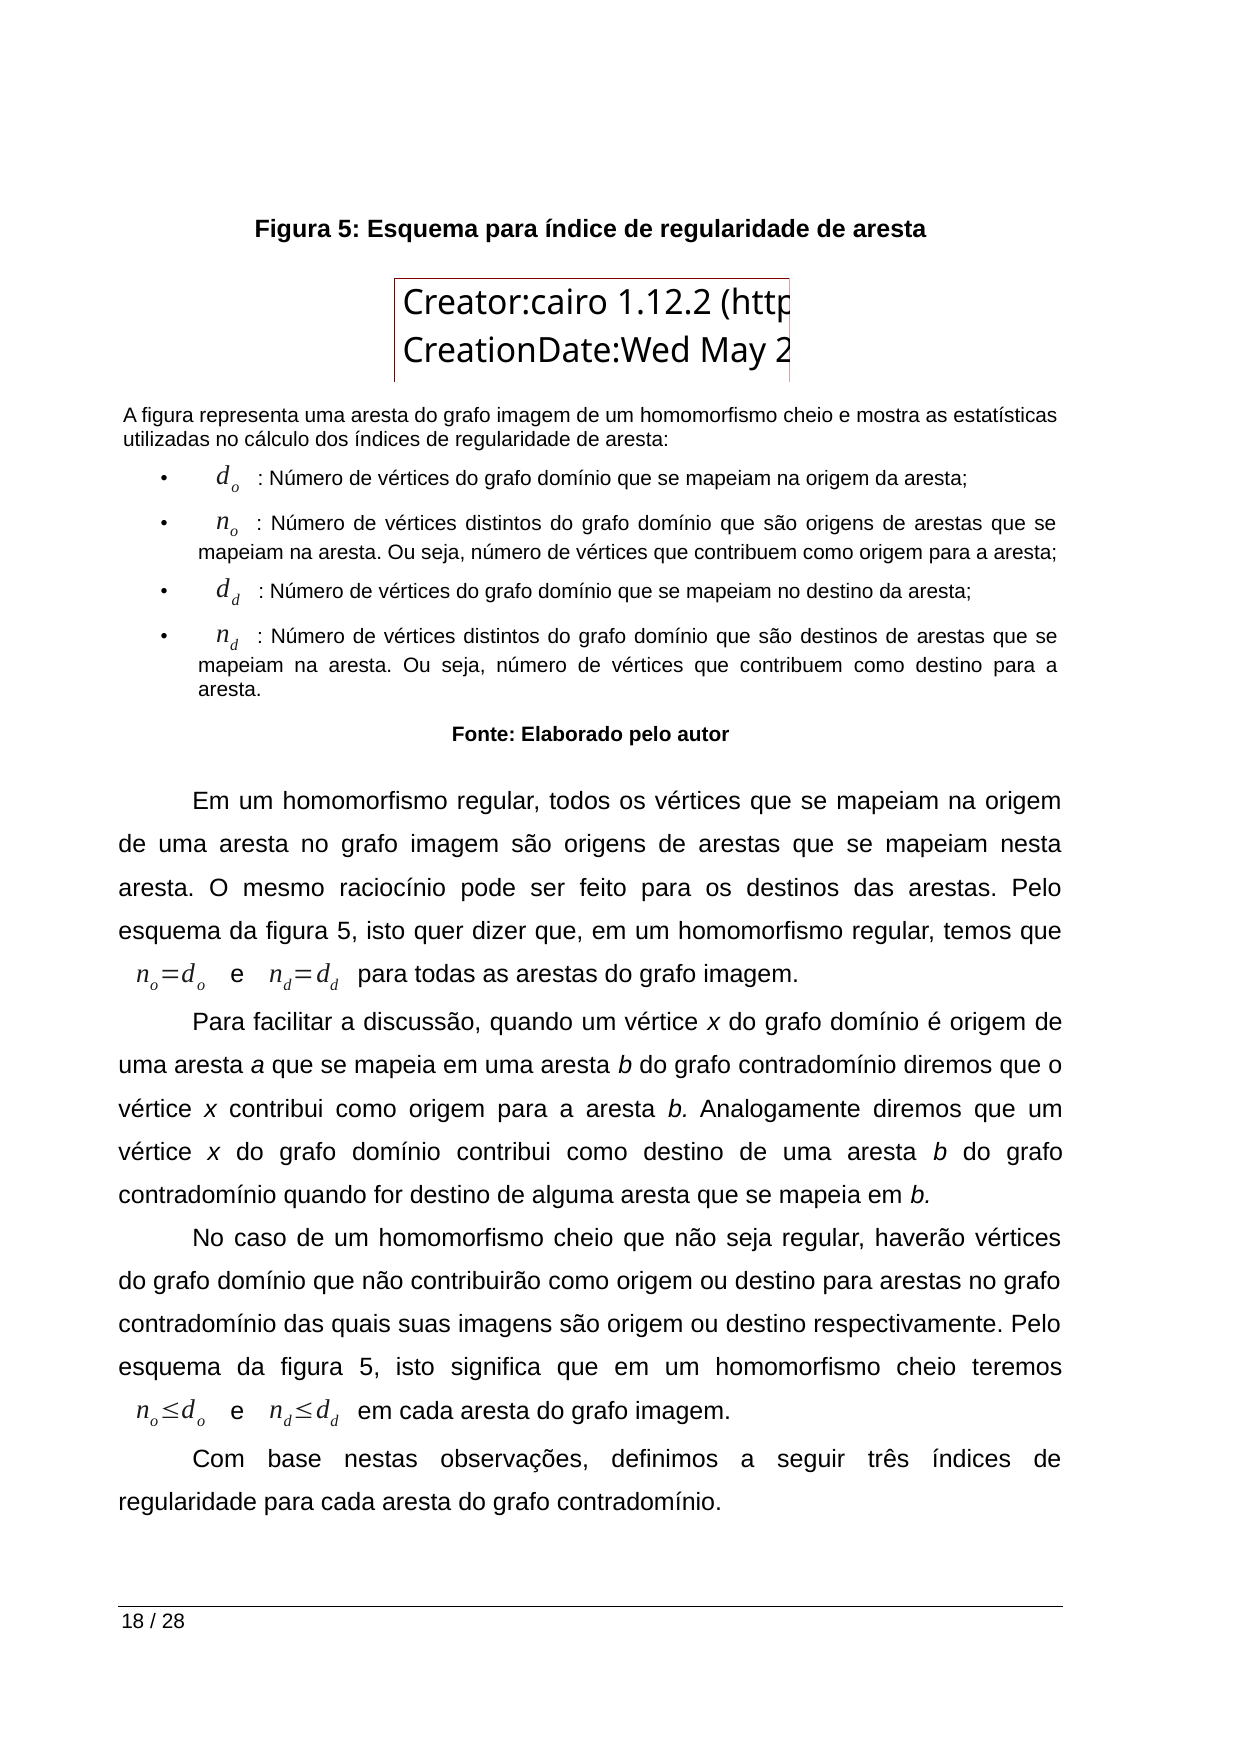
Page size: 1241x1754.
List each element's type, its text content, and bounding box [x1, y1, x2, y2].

text Figura 5: Esquema para índice de regularidade de aresta [123, 214, 1058, 243]
list : Número de vértices distintos do grafo domínio que são destinos de arestas que se mapeiam na aresta. Ou seja, número de vértices que contribuem como destino para a aresta. [160, 619, 1058, 701]
list : Número de vértices do grafo domínio que se mapeiam na origem da aresta; [160, 461, 1058, 495]
list : Número de vértices do grafo domínio que se mapeiam no destino da aresta; [160, 574, 1058, 608]
text Em um homomorfismo regular, todos os vértices que se mapeiam na origem de uma aresta no grafo imagem são origens de arestas que se mapeiam nesta aresta. O mesmo raciocínio pode ser feito para os destinos das arestas. Pelo esquema da figura 5, isto quer dizer que, em um homomorfismo regular, temos que e para todas as arestas do grafo imagem. [118, 786, 1063, 993]
text Fonte: Elaborado pelo autor [123, 722, 1058, 746]
text Com base nestas observações, definimos a seguir três índices de regularidade para cada aresta do grafo contradomínio. [118, 1444, 1063, 1516]
text No caso de um homomorfismo cheio que não seja regular, haverão vértices do grafo domínio que não contribuirão como origem ou destino para arestas no grafo contradomínio das quais suas imagens são origem ou destino respectivamente. Pelo esquema da figura 5, isto significa que em um homomorfismo cheio teremos e em cada aresta do grafo imagem. [118, 1223, 1063, 1429]
text Para facilitar a discussão, quando um vértice x do grafo domínio é origem de uma aresta a que se mapeia em uma aresta b do grafo contradomínio diremos que o vértice x contribui como origem para a aresta b. Analogamente diremos que um vértice x do grafo domínio contribui como destino de uma aresta b do grafo contradomínio quando for destino de alguma aresta que se mapeia em b. [118, 1007, 1063, 1208]
list : Número de vértices distintos do grafo domínio que são origens de arestas que se mapeiam na aresta. Ou seja, número de vértices que contribuem como origem para a aresta; [160, 506, 1058, 564]
text A figura representa uma aresta do grafo imagem de um homomorfismo cheio e mostra as estatísticas utilizadas no cálculo dos índices de regularidade de aresta: [123, 266, 1058, 450]
